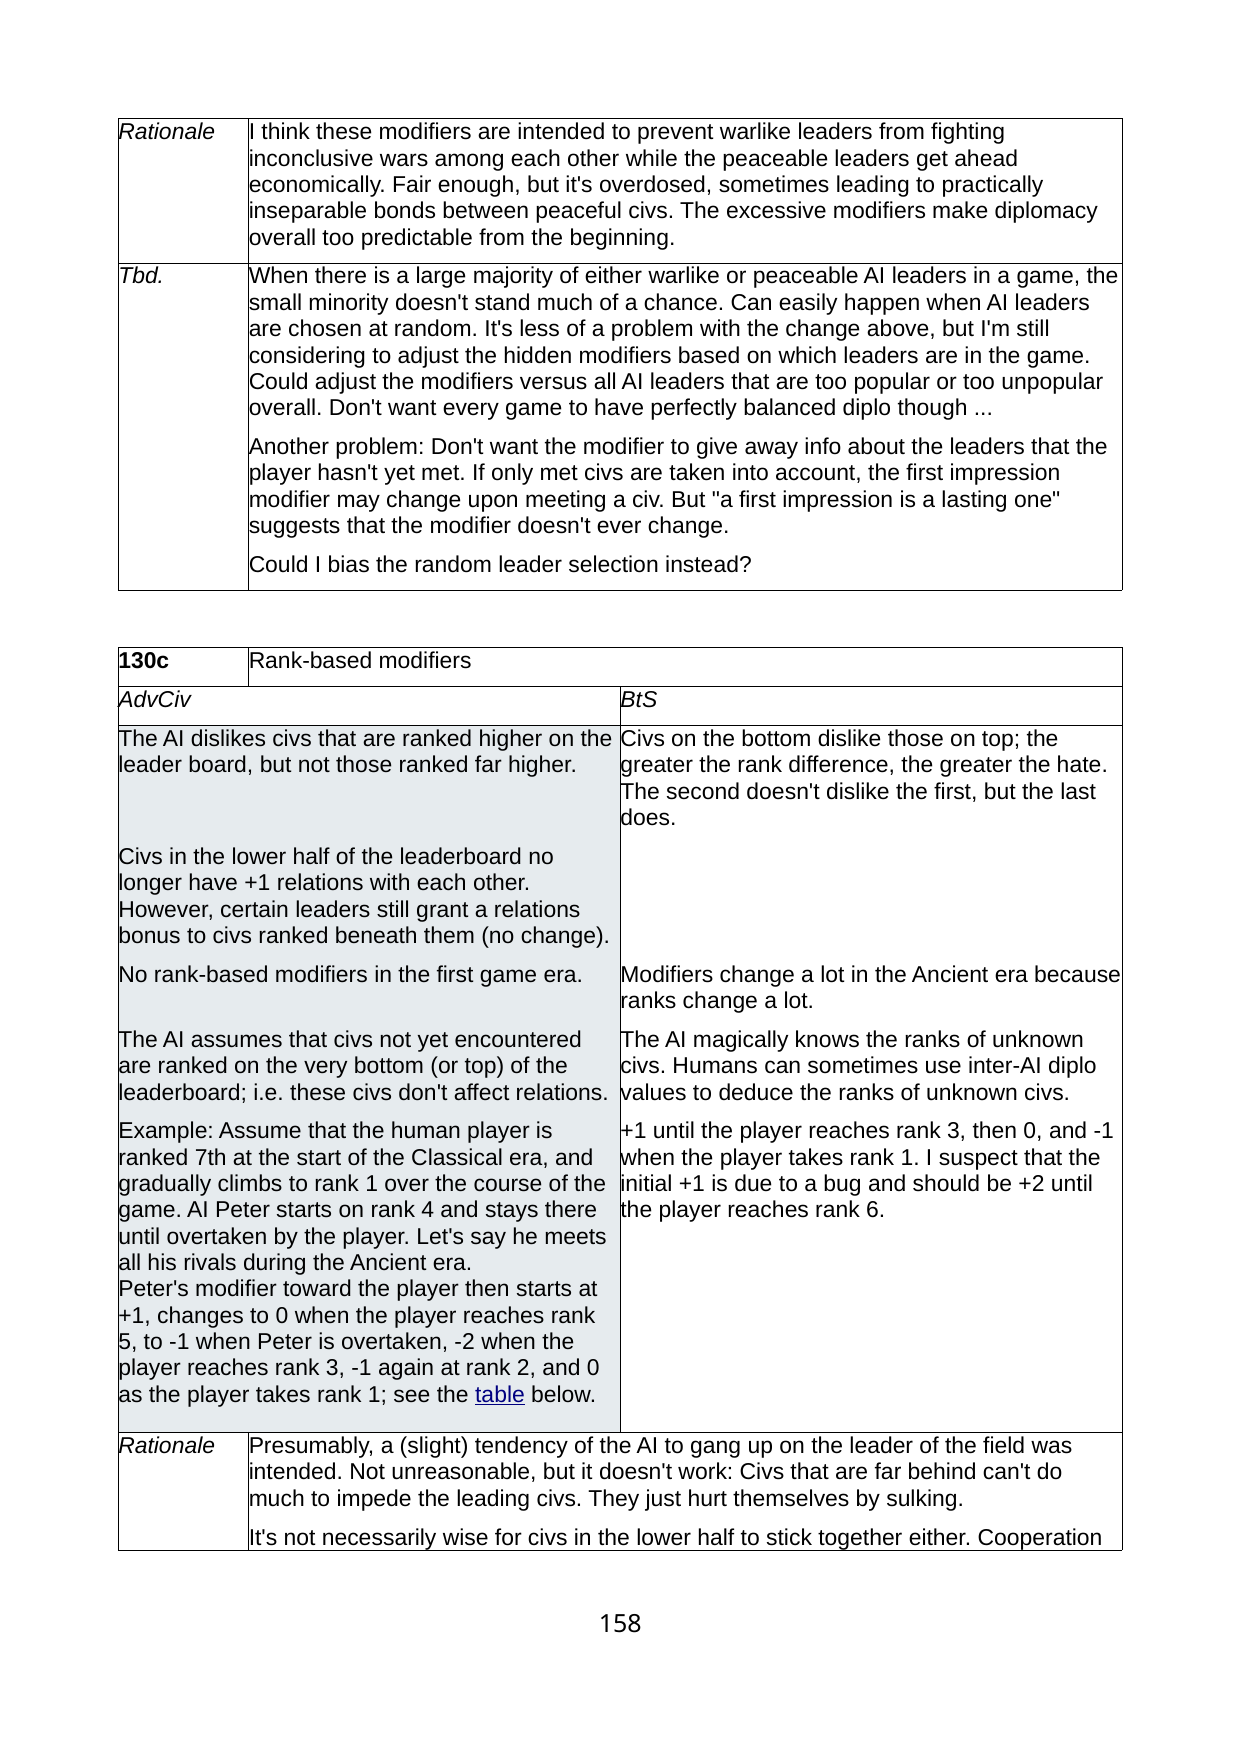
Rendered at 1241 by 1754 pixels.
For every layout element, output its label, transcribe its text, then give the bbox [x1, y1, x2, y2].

table_header 130c [119, 648, 248, 686]
table_cell Civs on the bottom dislike those on top; the greater the rank difference, the greater the hate. The second doesn't dislike the first, but the last does. Modifiers change a lot in the Ancient era because ranks change a lot. The AI magically knows the ranks of unknown civs. Humans can sometimes use inter-AI diplo values to deduce the ranks of unknown civs. +1 until the player reaches rank 3, then 0, and -1 when the player takes rank 1. I suspect that the initial +1 is due to a bug and should be +2 until the player reaches rank 6. [621, 726, 1122, 1432]
table_cell Tbd. [119, 264, 248, 589]
table_cell Presumably, a (slight) tendency of the AI to gang up on the leader of the field was intended. Not unreasonable, but it doesn't work: Civs that are far behind can't do much to impede the leading civs. They just hurt themselves by sulking. It's not necessarily wise for civs in the lower half to stick together either. Cooperation [249, 1433, 1122, 1550]
table_cell I think these modifiers are intended to prevent warlike leaders from fighting inconclusive wars among each other while the peaceable leaders get ahead economically. Fair enough, but it's overdosed, sometimes leading to practically inseparable bonds between peaceful civs. The excessive modifiers make diplomacy overall too predictable from the beginning. [249, 119, 1122, 262]
table_cell BtS [621, 687, 1122, 725]
table_cell The AI dislikes civs that are ranked higher on the leader board, but not those ranked far higher. Civs in the lower half of the leaderboard no longer have +1 relations with each other. However, certain leaders still grant a relations bonus to civs ranked beneath them (no change). No rank-based modifiers in the first game era. The AI assumes that civs not yet encountered are ranked on the very bottom (or top) of the leaderboard; i.e. these civs don't affect relations. Example: Assume that the human player is ranked 7th at the start of the Classical era, and gradually climbs to rank 1 over the course of the game. AI Peter starts on rank 4 and stays there until overtaken by the player. Let's say he meets all his rivals during the Ancient era. Peter's modifier toward the player then starts at +1, changes to 0 when the player reaches rank 5, to -1 when Peter is overtaken, -2 when the player reaches rank 3, -1 again at rank 2, and 0 as the player takes rank 1; see the table below. [119, 726, 620, 1432]
table_cell Rationale [119, 1433, 248, 1550]
table_cell Rationale [119, 119, 248, 262]
table_header Rank-based modifiers [249, 648, 1122, 686]
table_cell When there is a large majority of either warlike or peaceable AI leaders in a game, the small minority doesn't stand much of a chance. Can easily happen when AI leaders are chosen at random. It's less of a problem with the change above, but I'm still considering to adjust the hidden modifiers based on which leaders are in the game. Could adjust the modifiers versus all AI leaders that are too popular or too unpopular overall. Don't want every game to have perfectly balanced diplo though ... Another problem: Don't want the modifier to give away info about the leaders that the player hasn't yet met. If only met civs are taken into account, the first impression modifier may change upon meeting a civ. But "a first impression is a lasting one" suggests that the modifier doesn't ever change. Could I bias the random leader selection instead? [249, 264, 1122, 589]
table_cell AdvCiv [119, 687, 620, 725]
